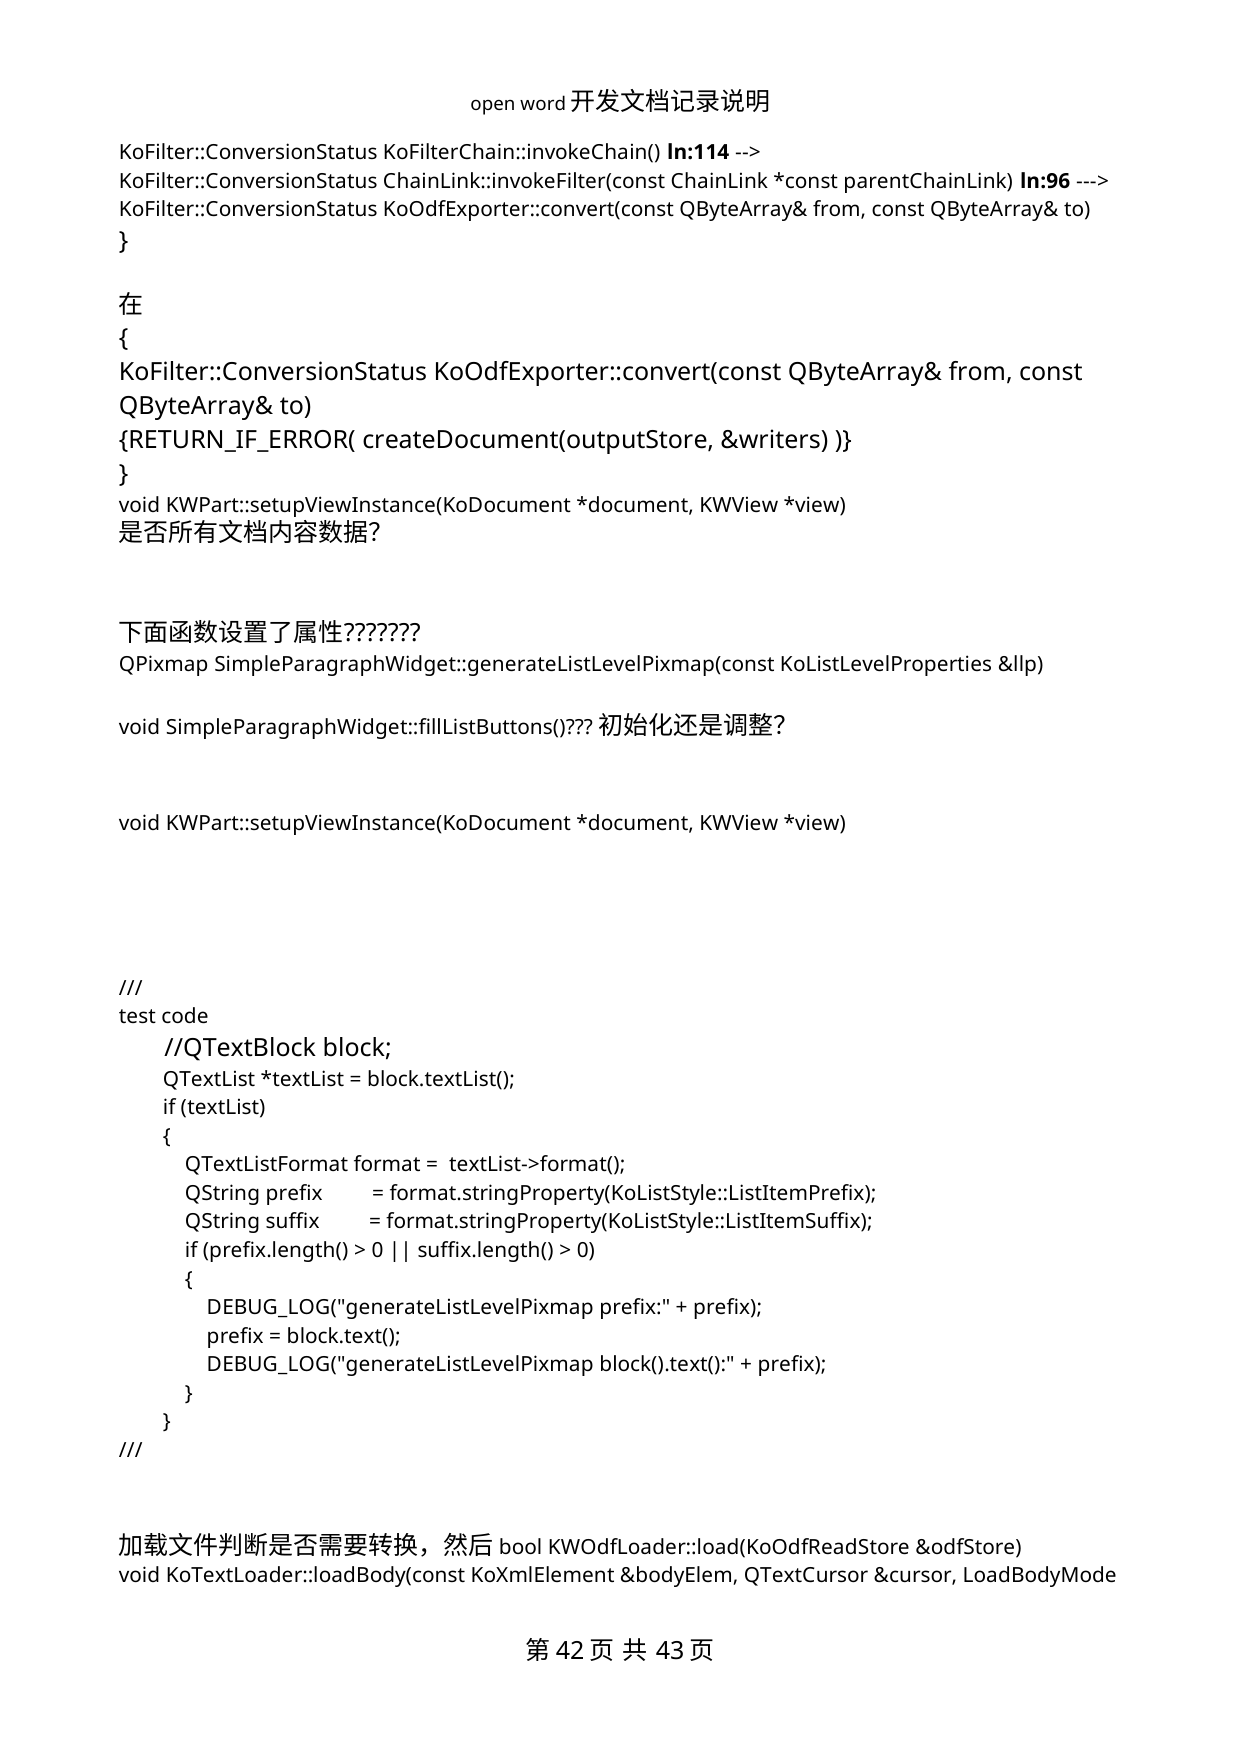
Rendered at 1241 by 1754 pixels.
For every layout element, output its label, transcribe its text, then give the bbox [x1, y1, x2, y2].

text 在 [119, 291, 1121, 320]
text } [119, 456, 1121, 489]
text {RETURN_IF_ERROR( createDocument(outputStore, &writers) )} [119, 422, 1121, 456]
text void SimpleParagraphWidget::fillListButtons()??? 初始化还是调整？ [119, 711, 1121, 740]
text QString suffix = format.stringProperty(KoListStyle::ListItemSuffix); [119, 1206, 1121, 1235]
text } [119, 1406, 1121, 1435]
text { [119, 1263, 1121, 1292]
text if (prefix.length() > 0 || suffix.length() > 0) [119, 1235, 1121, 1263]
text void KWPart::setupViewInstance(KoDocument *document, KWView *view) [119, 808, 1121, 837]
text } [119, 223, 1121, 257]
text { [119, 320, 1121, 354]
text DEBUG_LOG("generateListLevelPixmap block().text():" + prefix); [119, 1349, 1121, 1378]
text QTextListFormat format = textList->format(); [119, 1149, 1121, 1178]
text void KWPart::setupViewInstance(KoDocument *document, KWView *view) [119, 489, 1121, 518]
text prefix = block.text(); [119, 1321, 1121, 1349]
text 下面函数设置了属性??????? [119, 615, 1121, 649]
text { [119, 1121, 1121, 1149]
text KoFilter::ConversionStatus KoOdfExporter::convert(const QByteArray& from, const QByteArray& to) [119, 194, 1121, 223]
text KoFilter::ConversionStatus KoOdfExporter::convert(const QByteArray& from, const QByteArray& to) [119, 354, 1121, 422]
text QString prefix = format.stringProperty(KoListStyle::ListItemPrefix); [119, 1178, 1121, 1206]
text DEBUG_LOG("generateListLevelPixmap prefix:" + prefix); [119, 1292, 1121, 1321]
text if (textList) [119, 1092, 1121, 1121]
text QPixmap SimpleParagraphWidget::generateListLevelPixmap(const KoListLevelProperties &llp) [119, 649, 1121, 677]
text test code [119, 1001, 1121, 1030]
text void KoTextLoader::loadBody(const KoXmlElement &bodyElem, QTextCursor &cursor, LoadBodyMode [119, 1560, 1121, 1589]
text KoFilter::ConversionStatus KoFilterChain::invokeChain() ln:114 --> [119, 137, 1121, 166]
text 加载文件判断是否需要转换，然后bool KWOdfLoader::load(KoOdfReadStore &odfStore) [119, 1531, 1121, 1560]
text /// [119, 1435, 1121, 1463]
text /// [119, 973, 1121, 1001]
text //QTextBlock block; [119, 1030, 1121, 1064]
text 是否所有文档内容数据？ [119, 518, 1121, 547]
text } [119, 1378, 1121, 1406]
text QTextList *textList = block.textList(); [119, 1064, 1121, 1092]
text KoFilter::ConversionStatus ChainLink::invokeFilter(const ChainLink *const parentChainLink) ln:96 ---> [119, 166, 1121, 194]
